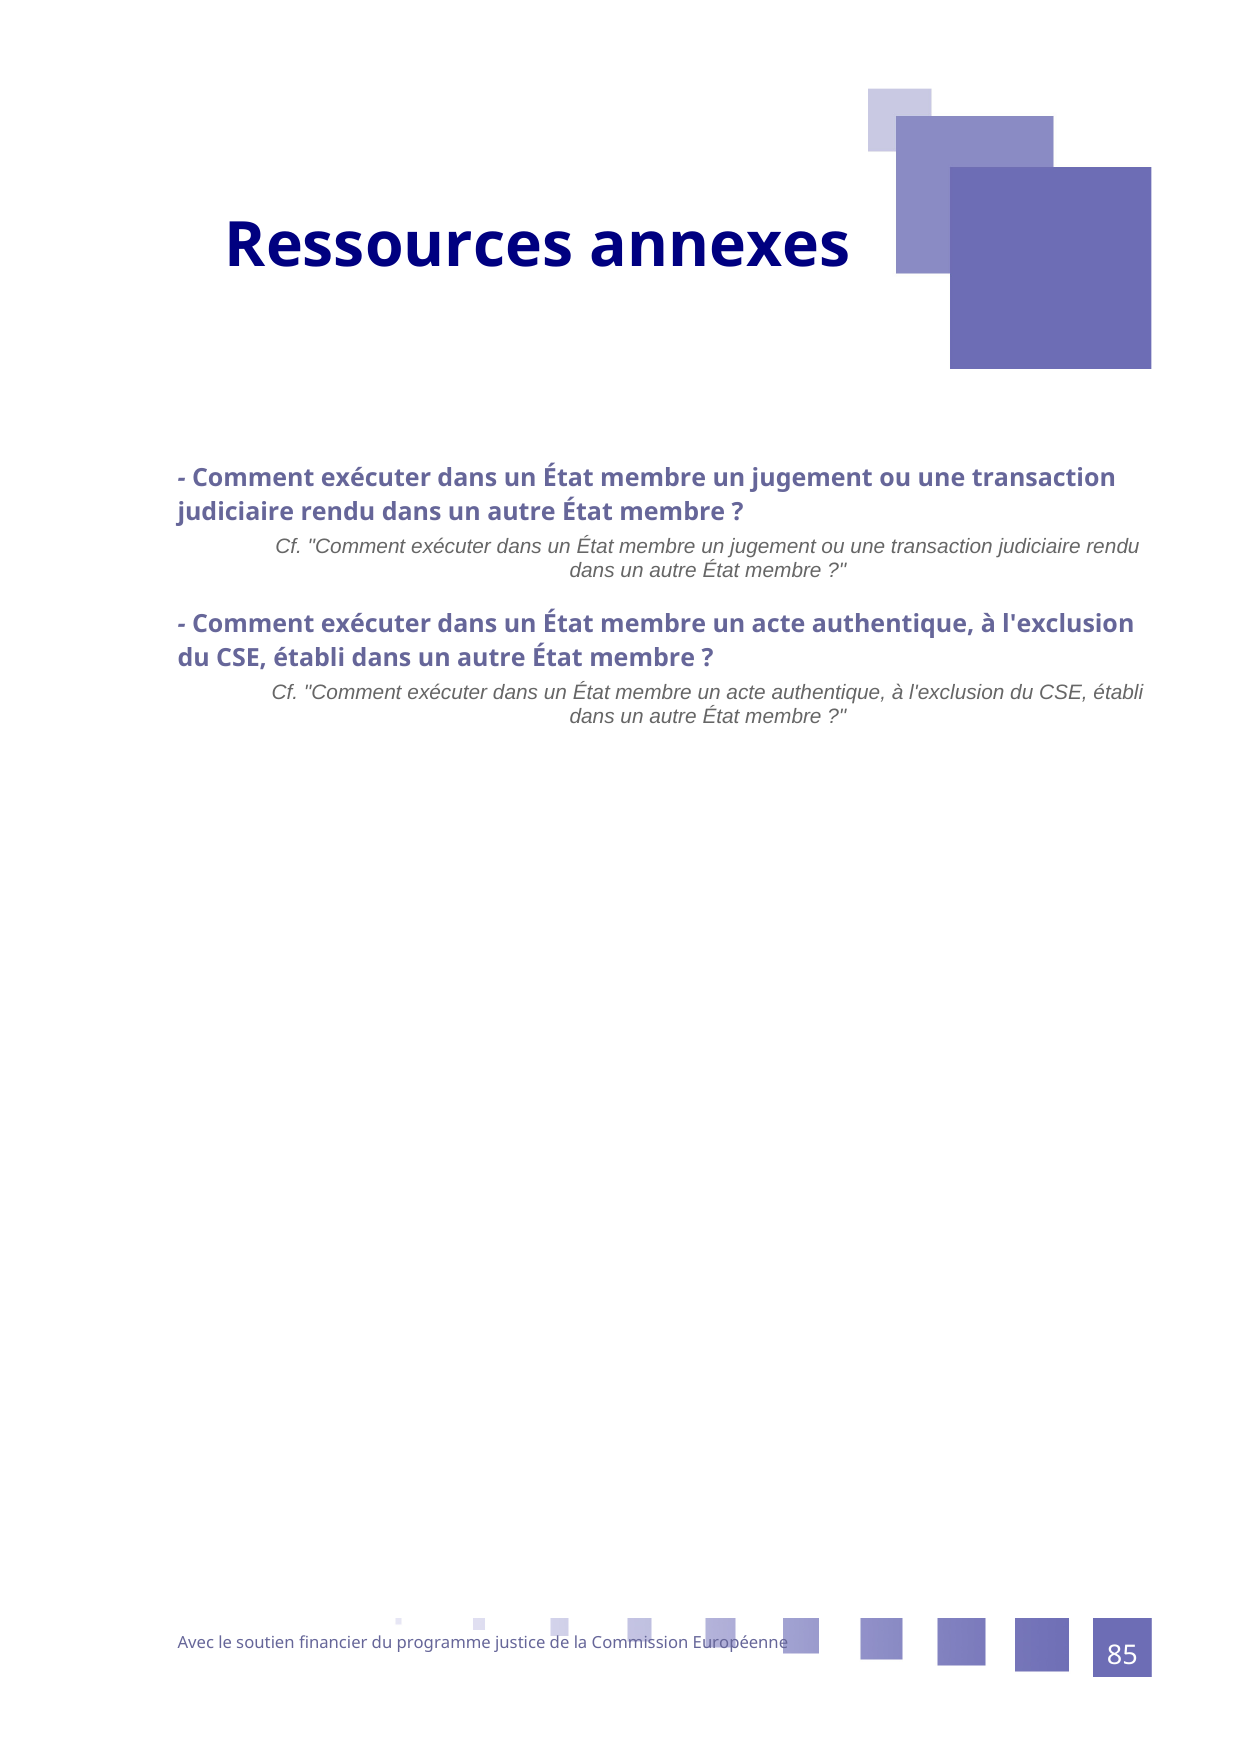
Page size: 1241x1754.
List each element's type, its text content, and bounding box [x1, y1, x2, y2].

picture [351, 581, 1152, 606]
picture [351, 1618, 1152, 1678]
title - Comment exécuter dans un État membre un jugement ou une transaction judiciaire rendu dans un autre État membre ? [177, 460, 1152, 528]
picture [351, 727, 1152, 889]
text Cf. "Comment exécuter dans un État membre un acte authentique, à l'exclusion du CSE, établi dans un autre État membre ?" [266, 681, 1152, 727]
picture [351, 88, 1152, 460]
title Ressources annexes [224, 199, 868, 284]
title - Comment exécuter dans un État membre un acte authentique, à l'exclusion du CSE, établi dans un autre État membre ? [177, 606, 1152, 674]
picture [351, 528, 1152, 535]
text Cf. "Comment exécuter dans un État membre un jugement ou une transaction judiciaire rendu dans un autre État membre ?" [266, 535, 1152, 581]
picture [351, 674, 1152, 681]
